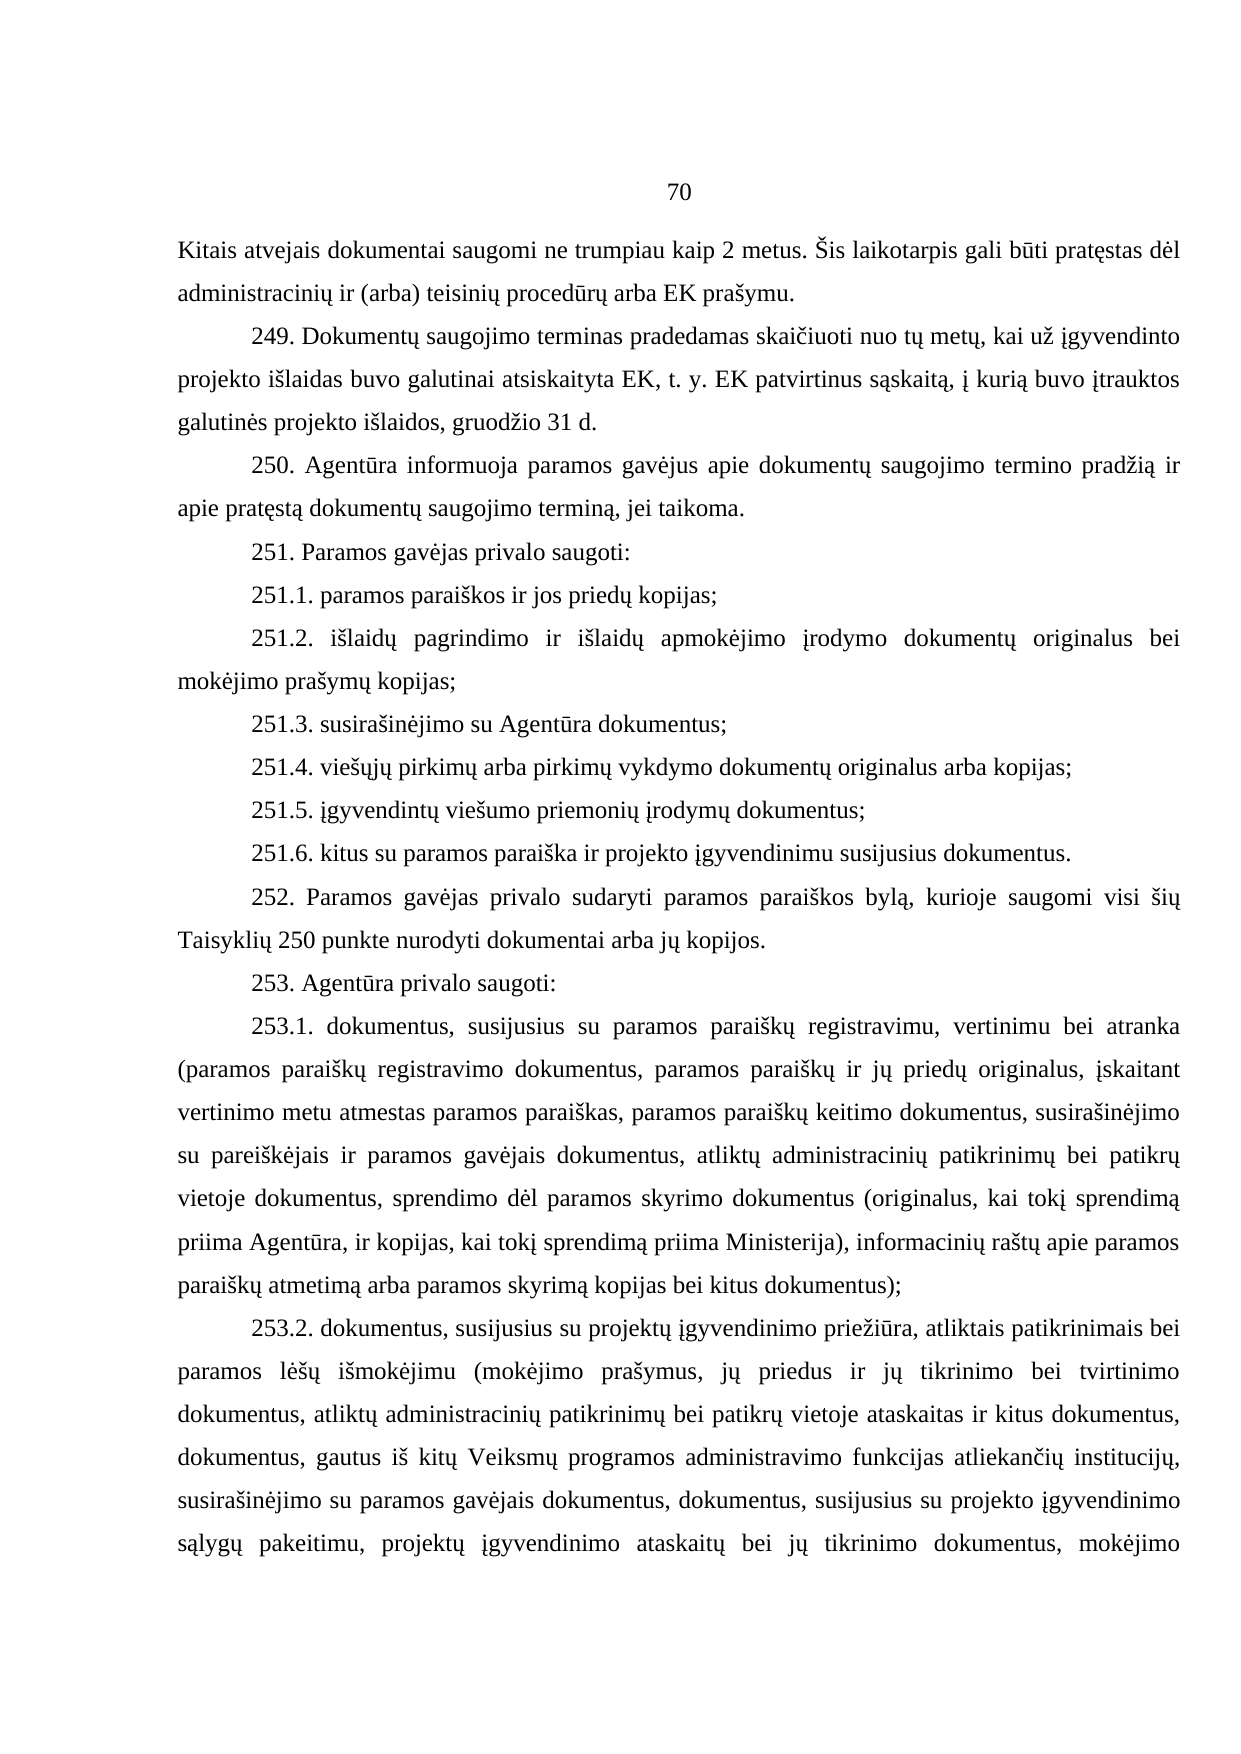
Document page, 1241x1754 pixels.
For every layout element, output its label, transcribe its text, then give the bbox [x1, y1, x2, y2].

text 253.1. dokumentus, susijusius su paramos paraiškų registravimu, vertinimu bei atranka (paramos paraiškų registravimo dokumentus, paramos paraiškų ir jų priedų originalus, įskaitant vertinimo metu atmestas paramos paraiškas, paramos paraiškų keitimo dokumentus, susirašinėjimo su pareiškėjais ir paramos gavėjais dokumentus, atliktų administracinių patikrinimų bei patikrų vietoje dokumentus, sprendimo dėl paramos skyrimo dokumentus (originalus, kai tokį sprendimą priima Agentūra, ir kopijas, kai tokį sprendimą priima Ministerija), informacinių raštų apie paramos paraiškų atmetimą arba paramos skyrimą kopijas bei kitus dokumentus); [177, 1011, 1181, 1298]
text 249. Dokumentų saugojimo terminas pradedamas skaičiuoti nuo tų metų, kai už įgyvendinto projekto išlaidas buvo galutinai atsiskaityta EK, t. y. EK patvirtinus sąskaitą, į kurią buvo įtrauktos galutinės projekto išlaidos, gruodžio 31 d. [177, 321, 1181, 436]
text Kitais atvejais dokumentai saugomi ne trumpiau kaip 2 metus. Šis laikotarpis gali būti pratęstas dėl administracinių ir (arba) teisinių procedūrų arba EK prašymu. [177, 235, 1181, 307]
text 253.2. dokumentus, susijusius su projektų įgyvendinimo priežiūra, atliktais patikrinimais bei paramos lėšų išmokėjimu (mokėjimo prašymus, jų priedus ir jų tikrinimo bei tvirtinimo dokumentus, atliktų administracinių patikrinimų bei patikrų vietoje ataskaitas ir kitus dokumentus, dokumentus, gautus iš kitų Veiksmų programos administravimo funkcijas atliekančių institucijų, susirašinėjimo su paramos gavėjais dokumentus, dokumentus, susijusius su projekto įgyvendinimo sąlygų pakeitimu, projektų įgyvendinimo ataskaitų bei jų tikrinimo dokumentus, mokėjimo [177, 1313, 1181, 1557]
text 253. Agentūra privalo saugoti: [177, 968, 1181, 997]
text 251.6. kitus su paramos paraiška ir projekto įgyvendinimu susijusius dokumentus. [177, 838, 1181, 867]
text 251.5. įgyvendintų viešumo priemonių įrodymų dokumentus; [177, 795, 1181, 824]
text 251. Paramos gavėjas privalo saugoti: [177, 537, 1181, 565]
text 251.4. viešųjų pirkimų arba pirkimų vykdymo dokumentų originalus arba kopijas; [177, 752, 1181, 781]
text 250. Agentūra informuoja paramos gavėjus apie dokumentų saugojimo termino pradžią ir apie pratęstą dokumentų saugojimo terminą, jei taikoma. [177, 450, 1181, 522]
text 251.2. išlaidų pagrindimo ir išlaidų apmokėjimo įrodymo dokumentų originalus bei mokėjimo prašymų kopijas; [177, 623, 1181, 695]
text 251.3. susirašinėjimo su Agentūra dokumentus; [177, 709, 1181, 738]
text 251.1. paramos paraiškos ir jos priedų kopijas; [177, 580, 1181, 608]
text 252. Paramos gavėjas privalo sudaryti paramos paraiškos bylą, kurioje saugomi visi šių Taisyklių 250 punkte nurodyti dokumentai arba jų kopijos. [177, 882, 1181, 953]
